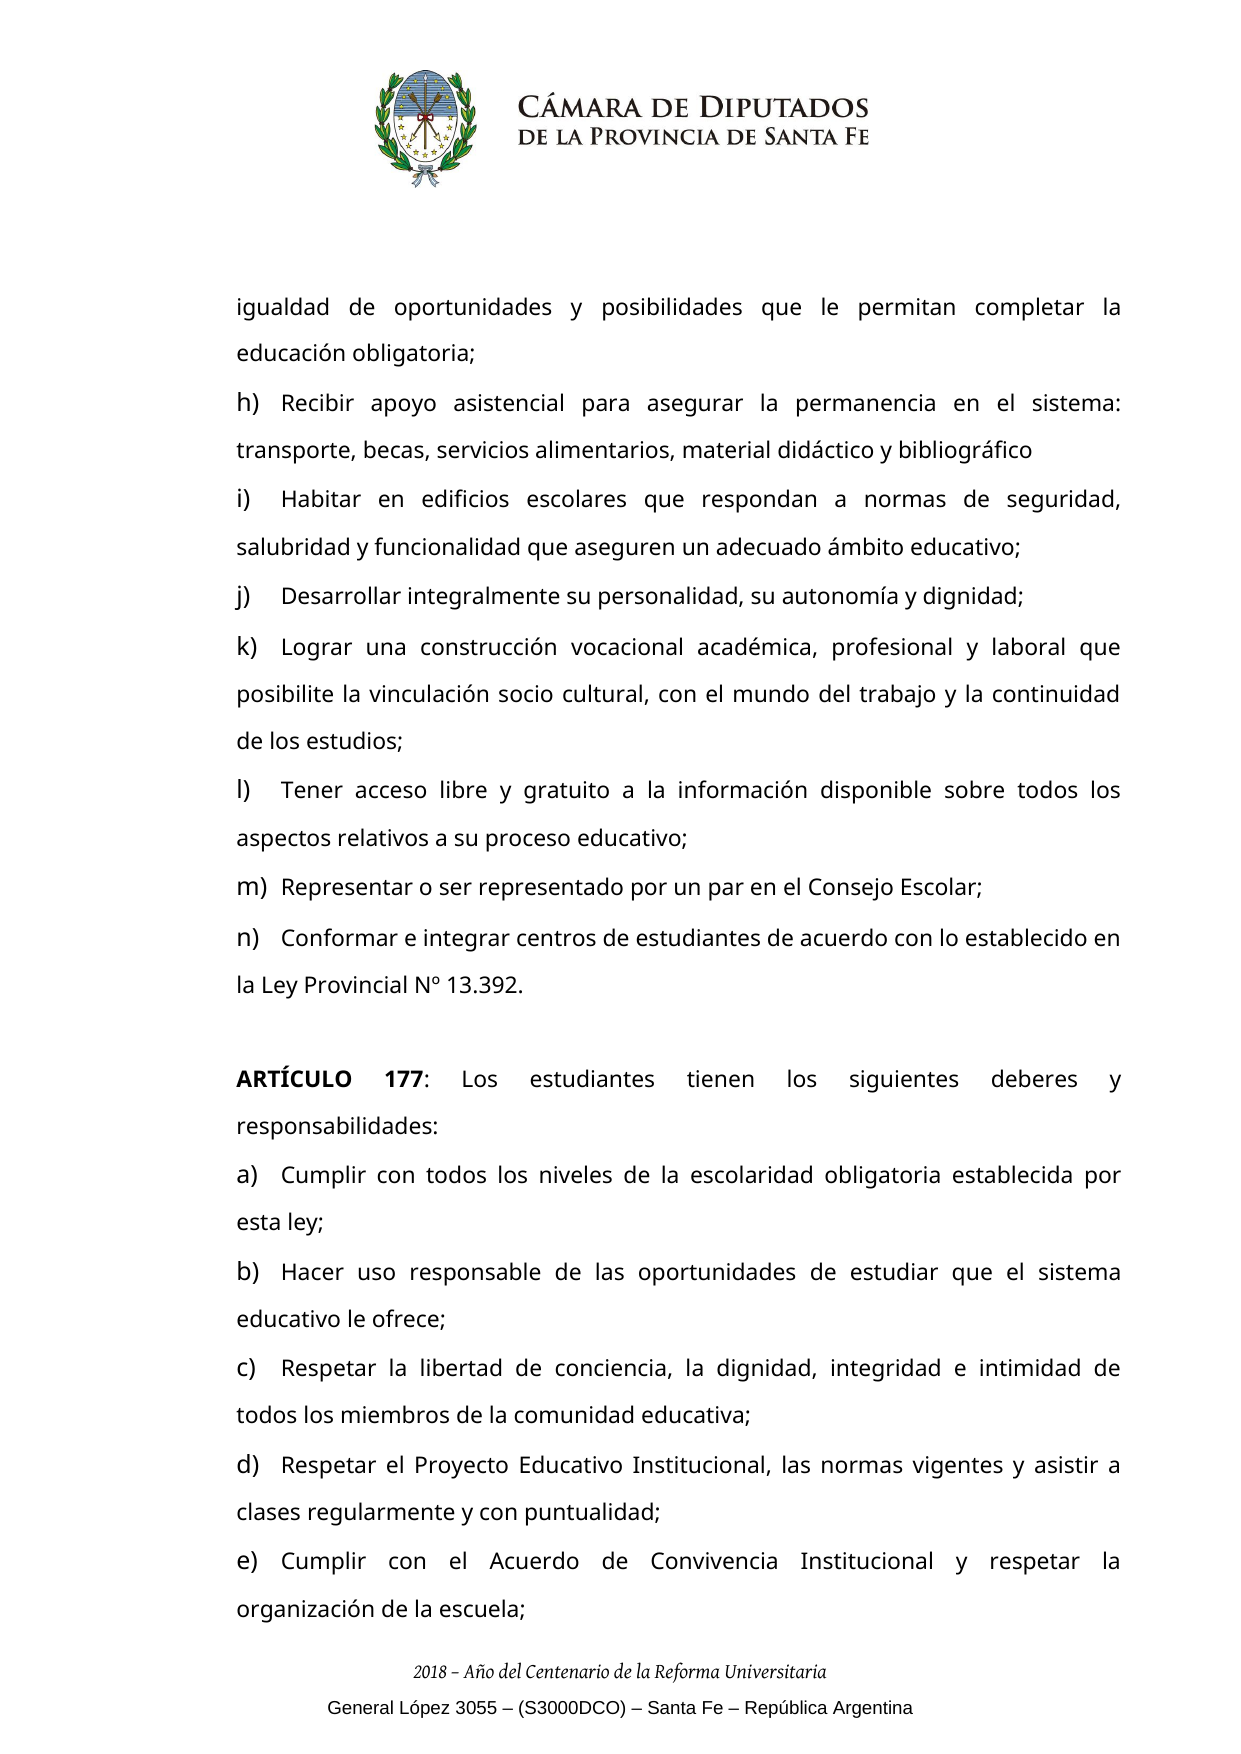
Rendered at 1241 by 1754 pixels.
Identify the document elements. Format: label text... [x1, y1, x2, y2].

list Tener acceso libre y gratuito a la información disponible sobre todos los aspectos relativos a su proceso educativo; [236, 772, 1122, 853]
list Lograr una construcción vocacional académica, profesional y laboral que posibilite la vinculación socio cultural, con el mundo del trabajo y la continuidad de los estudios; [236, 628, 1122, 756]
picture [374, 70, 869, 192]
list Respetar la libertad de conciencia, la dignidad, integridad e intimidad de todos los miembros de la comunidad educativa; [236, 1350, 1122, 1431]
list Habitar en edificios escolares que respondan a normas de seguridad, salubridad y funcionalidad que aseguren un adecuado ámbito educativo; [236, 481, 1122, 562]
text ARTÍCULO 177: Los estudiantes tienen los siguientes deberes y responsabilidades: [236, 1063, 1122, 1141]
list Cumplir con todos los niveles de la escolaridad obligatoria establecida por esta ley; [236, 1157, 1122, 1237]
list Desarrollar integralmente su personalidad, su autonomía y dignidad; [236, 577, 1122, 611]
list igualdad de oportunidades y posibilidades que le permitan completar la educación obligatoria; [236, 290, 1122, 368]
list Hacer uso responsable de las oportunidades de estudiar que el sistema educativo le ofrece; [236, 1253, 1122, 1334]
list Representar o ser representado por un par en el Consejo Escolar; [236, 868, 1122, 902]
list Respetar el Proyecto Educativo Institucional, las normas vigentes y asistir a clases regularmente y con puntualidad; [236, 1446, 1122, 1527]
list Recibir apoyo asistencial para asegurar la permanencia en el sistema: transporte, becas, servicios alimentarios, material didáctico y bibliográfico [236, 384, 1122, 465]
list Conformar e integrar centros de estudiantes de acuerdo con lo establecido en la Ley Provincial Nº 13.392. [236, 919, 1122, 1000]
list Cumplir con el Acuerdo de Convivencia Institucional y respetar la organización de la escuela; [236, 1543, 1122, 1624]
